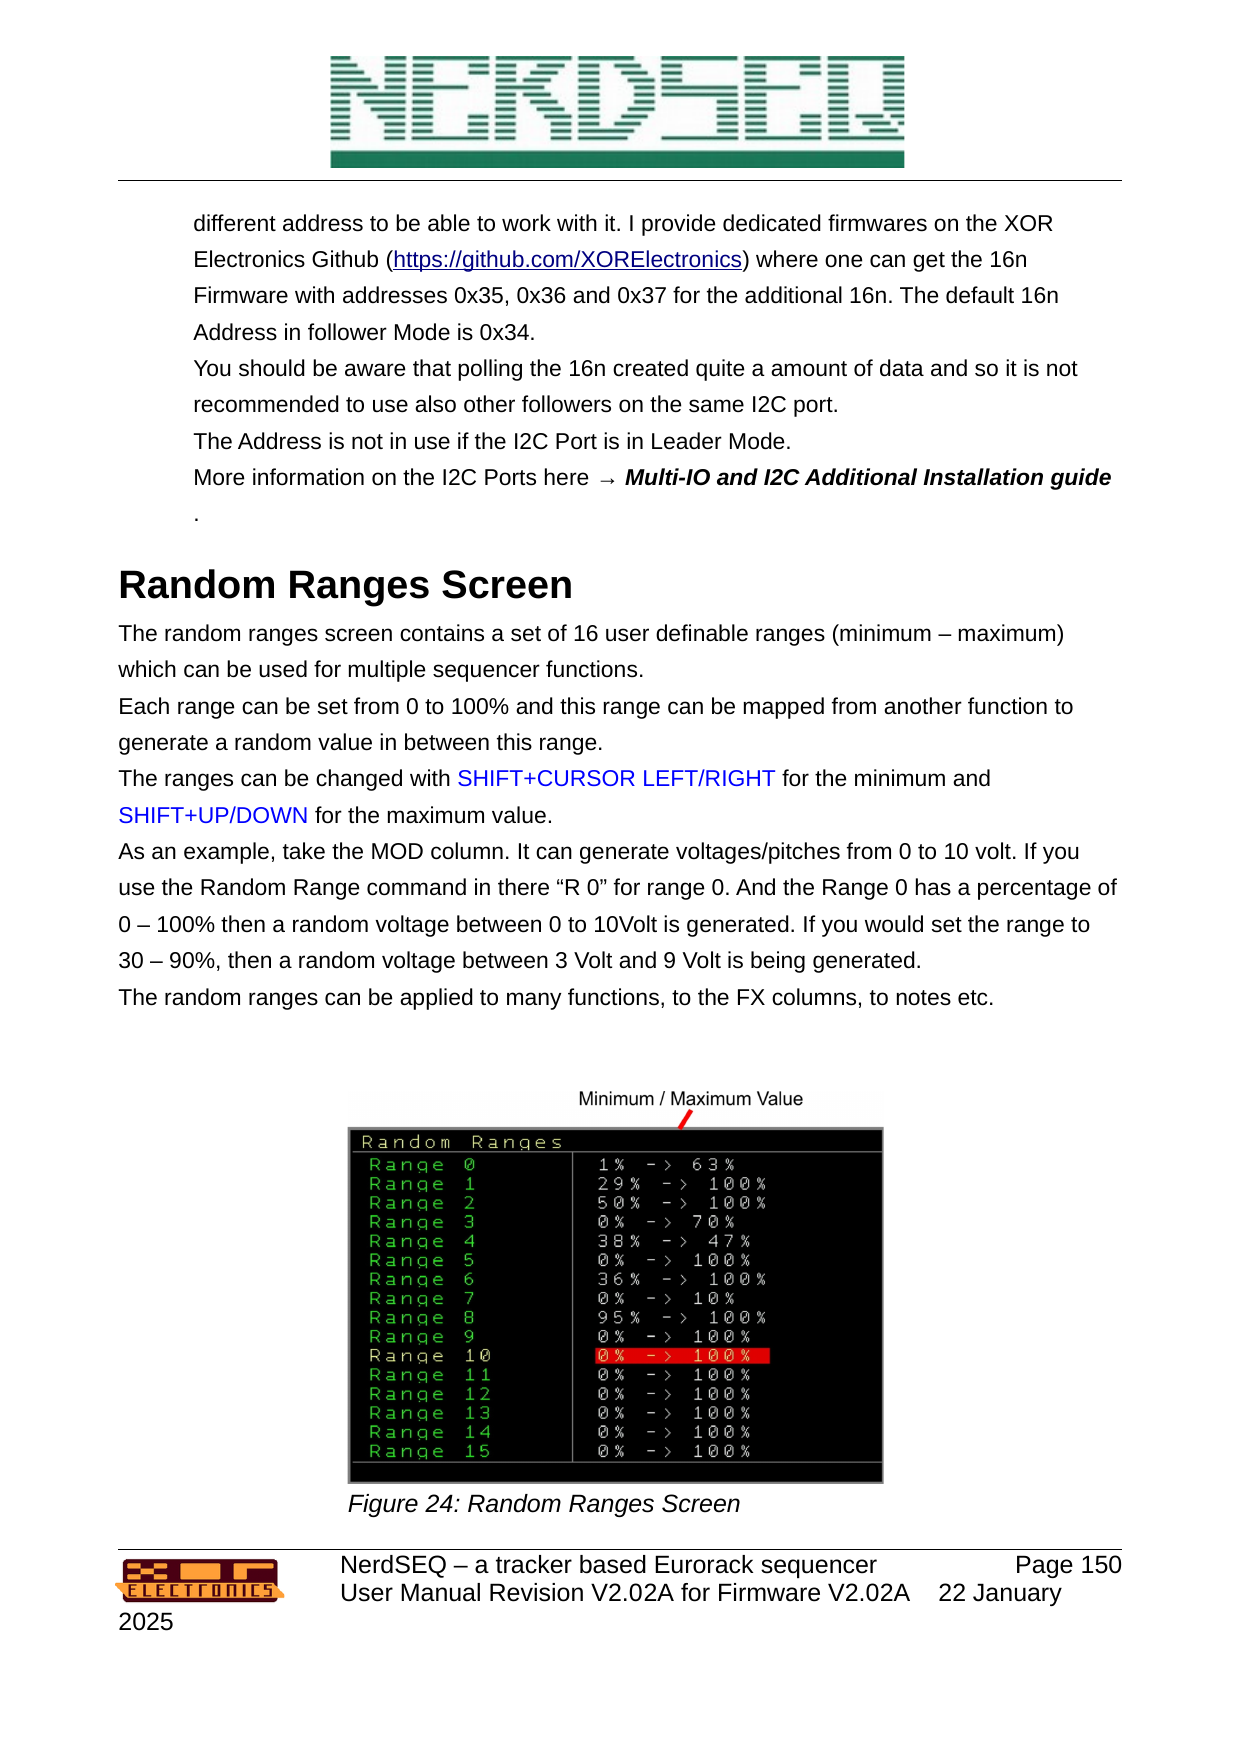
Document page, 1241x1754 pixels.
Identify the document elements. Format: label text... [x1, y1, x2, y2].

text You should be aware that polling the 16n created quite a amount of data and so it is not recommended to use also other followers on the same I2C port. [193, 355, 1122, 418]
text The random ranges can be applied to many functions, to the FX columns, to notes etc. [118, 983, 1122, 1010]
text As an example, take the MOD column. It can generate voltages/pitches from 0 to 10 volt. If you use the Random Range command in there “R 0” for range 0. And the Range 0 has a percentage of 0 – 100% then a random voltage between 0 to 10Volt is generated. If you would set the range to 30 – 90%, then a random voltage between 3 Volt and 9 Volt is being generated. [118, 838, 1122, 973]
text More information on the I2C Ports here → Multi-IO and I2C Additional Installation guide . [193, 464, 1122, 527]
picture [347, 1091, 884, 1484]
text The Address is not in use if the I2C Port is in Leader Mode. [193, 428, 1122, 454]
text Figure 24: Random Ranges Screen [348, 1484, 884, 1518]
picture [115, 1555, 285, 1605]
picture [330, 56, 905, 168]
text The ranges can be changed with SHIFT+CURSOR LEFT/RIGHT for the minimum and SHIFT+UP/DOWN for the maximum value. [118, 765, 1122, 828]
subtitle Random Ranges Screen [118, 562, 1122, 607]
text Each range can be set from 0 to 100% and this range can be mapped from another function to generate a random value in between this range. [118, 693, 1122, 755]
text different address to be able to work with it. I provide dedicated firmwares on the XOR Electronics Github (https://github.com/XORElectronics) where one can get the 16n Firmware with addresses 0x35, 0x36 and 0x37 for the additional 16n. The default 16n Address in follower Mode is 0x34. [193, 209, 1122, 345]
text The random ranges screen contains a set of 16 user definable ranges (minimum – maximum) which can be used for multiple sequencer functions. [118, 620, 1122, 683]
